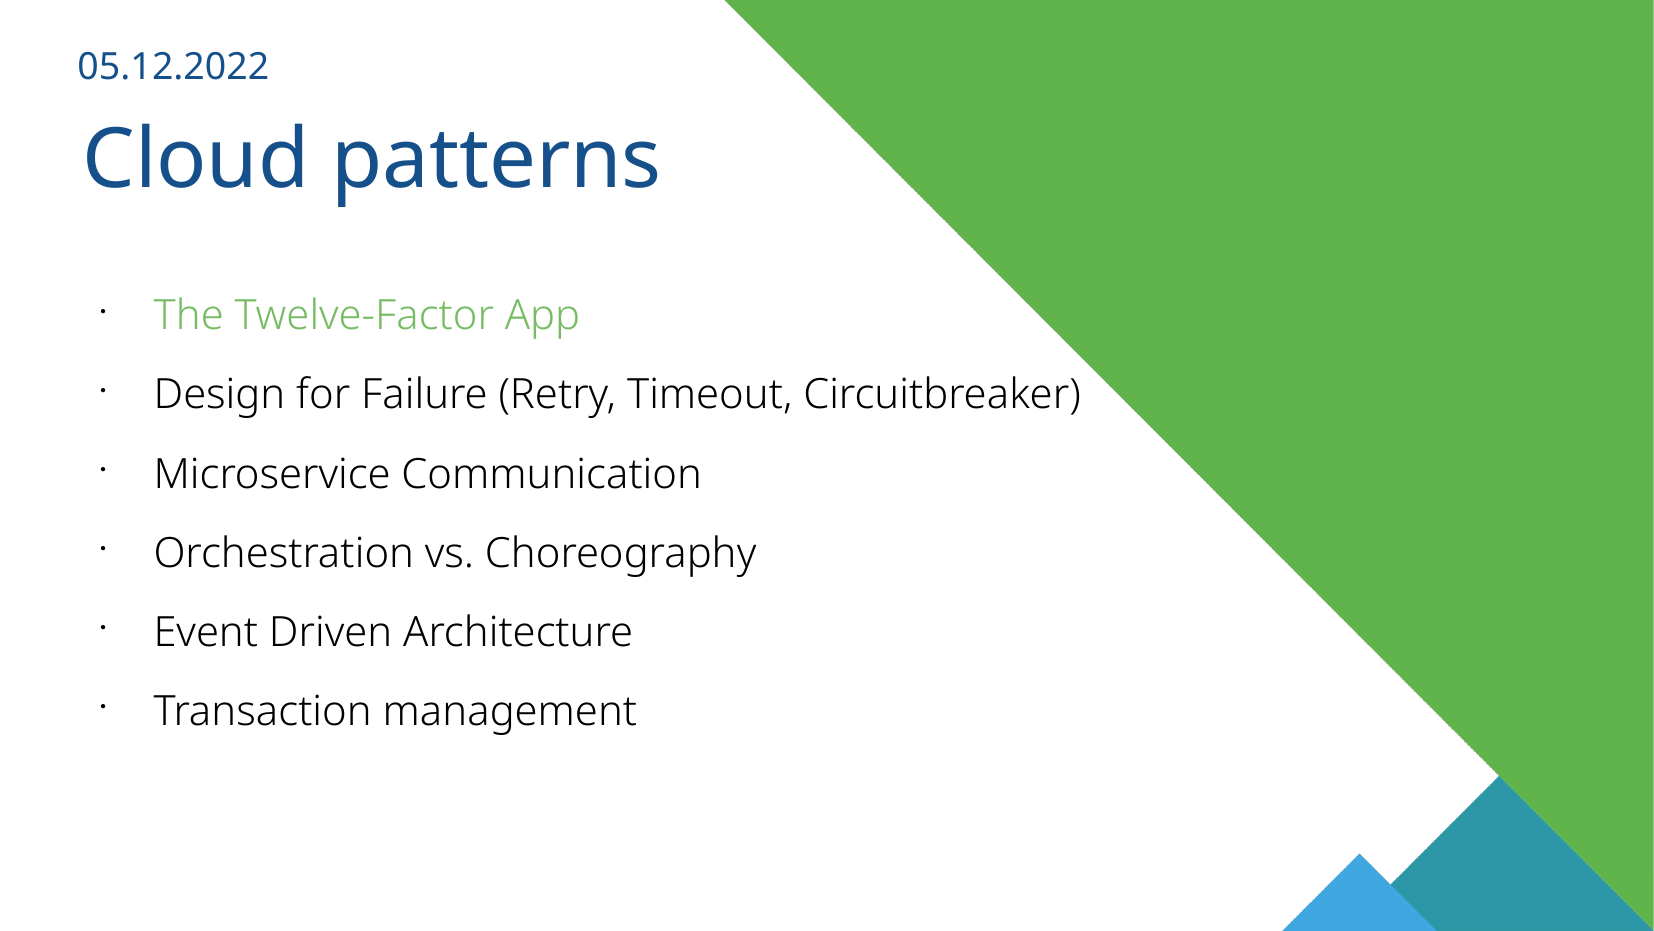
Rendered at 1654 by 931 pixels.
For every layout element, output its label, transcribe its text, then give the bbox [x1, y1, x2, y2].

picture [0, 0, 1654, 931]
list The Twelve-Factor App Design for Failure (Retry, Timeout, Circuitbreaker) Microservice Communication Orchestration vs. Choreography Event Driven Architecture Transaction management [82, 285, 1571, 846]
title Cloud patterns [82, 64, 1571, 246]
